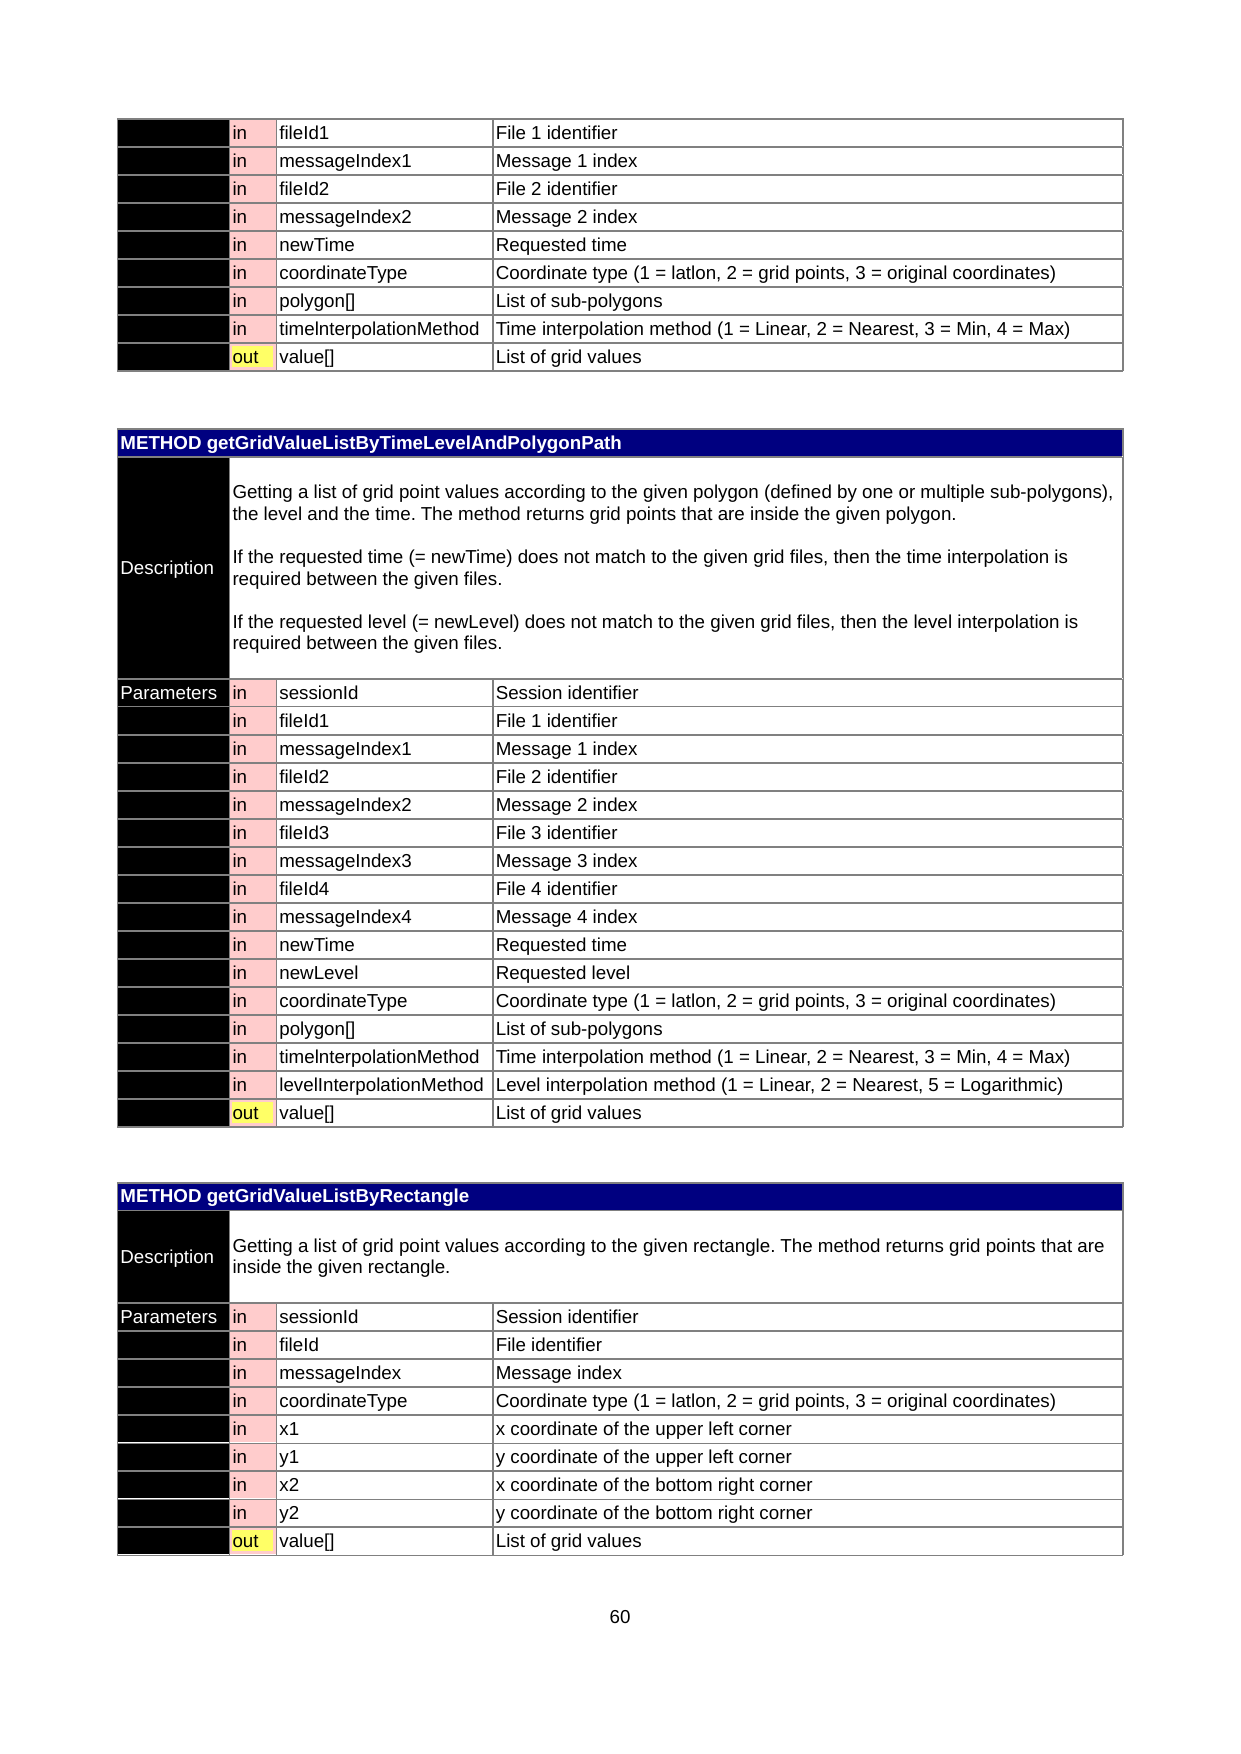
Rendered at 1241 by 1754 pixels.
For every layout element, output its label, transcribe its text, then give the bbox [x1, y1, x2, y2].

table_cell Getting a list of grid point values according to the given polygon (defined by one or multiple sub-polygons), the level and the time. The method returns grid points that are inside the given polygon. If the requested time (= newTime) does not match to the given grid files, then the time interpolation is required between the given files. If the requested level (= newLevel) does not match to the given grid files, then the level interpolation is required between the given files. [230, 458, 1122, 678]
table_cell out [230, 1528, 276, 1554]
table_cell coordinateType [277, 260, 492, 286]
table_cell y1 [277, 1444, 492, 1470]
table_cell in [230, 988, 276, 1014]
table_cell Requested time [494, 932, 1122, 958]
table_cell Requested level [494, 960, 1122, 986]
table_cell in [230, 792, 276, 818]
table_cell [118, 960, 229, 986]
table_cell in [230, 260, 276, 286]
table_cell Message 2 index [494, 204, 1122, 230]
table_cell value[] [277, 344, 492, 370]
table_cell in [230, 764, 276, 790]
table_cell levelInterpolationMethod [277, 1072, 492, 1098]
table_cell in [230, 1332, 276, 1358]
table_cell messageIndex [277, 1360, 492, 1386]
table_cell in [230, 1416, 276, 1442]
table_cell x2 [277, 1472, 492, 1498]
table_cell newTime [277, 932, 492, 958]
table_cell fileId [277, 1332, 492, 1358]
table_header METHOD getGridValueListByRectangle [118, 1184, 1122, 1210]
table_cell [118, 1100, 229, 1126]
table_cell in [230, 1072, 276, 1098]
table_cell Coordinate type (1 = latlon, 2 = grid points, 3 = original coordinates) [494, 260, 1122, 286]
table_cell File 2 identifier [494, 764, 1122, 790]
table_cell Session identifier [494, 1304, 1122, 1330]
table_cell in [230, 1044, 276, 1070]
table_cell Message index [494, 1360, 1122, 1386]
table_cell in [230, 848, 276, 874]
table_cell in [230, 820, 276, 846]
table_cell in [230, 1388, 276, 1414]
table_cell File 1 identifier [494, 120, 1122, 146]
table_cell Message 1 index [494, 736, 1122, 762]
table_cell in [230, 120, 276, 146]
table_cell sessionId [277, 680, 492, 706]
table_cell Message 1 index [494, 148, 1122, 174]
table_cell Parameters [118, 1304, 229, 1330]
table_cell List of grid values [494, 1100, 1122, 1126]
table_cell List of sub-polygons [494, 288, 1122, 314]
table_cell [118, 120, 229, 146]
table_cell in [230, 1444, 276, 1470]
table_cell List of grid values [494, 344, 1122, 370]
table_cell File 1 identifier [494, 707, 1122, 734]
table_cell in [230, 1472, 276, 1498]
table_cell y coordinate of the upper left corner [494, 1444, 1122, 1470]
table_cell List of grid values [494, 1528, 1122, 1554]
table_cell Description [118, 1211, 229, 1302]
table_cell [118, 344, 229, 370]
table_cell out [230, 1100, 276, 1126]
table_cell [118, 1528, 229, 1554]
table_cell File 4 identifier [494, 876, 1122, 902]
table_cell Coordinate type (1 = latlon, 2 = grid points, 3 = original coordinates) [494, 988, 1122, 1014]
table_cell [118, 988, 229, 1014]
table_cell [118, 148, 229, 174]
table_cell Description [118, 458, 229, 678]
table_cell fileId1 [277, 120, 492, 146]
table_cell in [230, 960, 276, 986]
table_cell [118, 1332, 229, 1358]
table_cell in [230, 680, 276, 706]
table_cell [118, 1360, 229, 1386]
table_cell File 2 identifier [494, 176, 1122, 202]
table_cell [118, 820, 229, 846]
table_cell fileId4 [277, 876, 492, 902]
table_cell [118, 792, 229, 818]
table_cell x1 [277, 1416, 492, 1442]
table_cell messageIndex3 [277, 848, 492, 874]
table_cell [118, 1500, 229, 1526]
table_cell y coordinate of the bottom right corner [494, 1500, 1122, 1526]
table_cell value[] [277, 1100, 492, 1126]
table_cell Level interpolation method (1 = Linear, 2 = Nearest, 5 = Logarithmic) [494, 1072, 1122, 1098]
table_cell Time interpolation method (1 = Linear, 2 = Nearest, 3 = Min, 4 = Max) [494, 316, 1122, 342]
table_cell [118, 932, 229, 958]
table_cell coordinateType [277, 1388, 492, 1414]
table_cell in [230, 204, 276, 230]
table_cell Time interpolation method (1 = Linear, 2 = Nearest, 3 = Min, 4 = Max) [494, 1044, 1122, 1070]
table_cell File 3 identifier [494, 820, 1122, 846]
table_cell Parameters [118, 680, 229, 706]
table_cell in [230, 707, 276, 734]
table_cell messageIndex2 [277, 792, 492, 818]
table_cell in [230, 176, 276, 202]
table_cell File identifier [494, 1332, 1122, 1358]
table_cell messageIndex4 [277, 904, 492, 930]
table_cell [118, 904, 229, 930]
table_cell in [230, 1500, 276, 1526]
table_cell in [230, 316, 276, 342]
table_cell out [230, 344, 276, 370]
table_cell Requested time [494, 232, 1122, 258]
table_cell messageIndex1 [277, 148, 492, 174]
table_cell y2 [277, 1500, 492, 1526]
table_cell timelnterpolationMethod [277, 316, 492, 342]
table_cell [118, 1388, 229, 1414]
table_cell [118, 1472, 229, 1498]
table_cell Getting a list of grid point values according to the given rectangle. The method returns grid points that are inside the given rectangle. [230, 1211, 1122, 1302]
table_cell x coordinate of the upper left corner [494, 1416, 1122, 1442]
table_cell Session identifier [494, 680, 1122, 706]
table_cell newTime [277, 232, 492, 258]
table_cell [118, 232, 229, 258]
table_cell [118, 176, 229, 202]
table_cell [118, 764, 229, 790]
table_cell value[] [277, 1528, 492, 1554]
table_cell Message 3 index [494, 848, 1122, 874]
table_cell [118, 288, 229, 314]
table_cell Message 2 index [494, 792, 1122, 818]
table_cell fileId2 [277, 764, 492, 790]
table_cell x coordinate of the bottom right corner [494, 1472, 1122, 1498]
table_cell in [230, 932, 276, 958]
table_cell [118, 260, 229, 286]
table_cell messageIndex2 [277, 204, 492, 230]
table_cell fileId3 [277, 820, 492, 846]
table_cell [118, 876, 229, 902]
table_cell Message 4 index [494, 904, 1122, 930]
table_header METHOD getGridValueListByTimeLevelAndPolygonPath [118, 430, 1122, 456]
table_cell polygon[] [277, 288, 492, 314]
table_cell in [230, 1360, 276, 1386]
table_cell newLevel [277, 960, 492, 986]
table_cell in [230, 1304, 276, 1330]
table_cell in [230, 904, 276, 930]
table_cell polygon[] [277, 1016, 492, 1042]
table_cell fileId2 [277, 176, 492, 202]
table_cell [118, 1416, 229, 1442]
table_cell in [230, 736, 276, 762]
table_cell [118, 1072, 229, 1098]
table_cell [118, 736, 229, 762]
table_cell sessionId [277, 1304, 492, 1330]
table_cell List of sub-polygons [494, 1016, 1122, 1042]
table_cell Coordinate type (1 = latlon, 2 = grid points, 3 = original coordinates) [494, 1388, 1122, 1414]
table_cell messageIndex1 [277, 736, 492, 762]
table_cell [118, 316, 229, 342]
table_cell [118, 1044, 229, 1070]
table_cell in [230, 232, 276, 258]
table_cell [118, 1016, 229, 1042]
table_cell fileId1 [277, 707, 492, 734]
table_cell coordinateType [277, 988, 492, 1014]
table_cell in [230, 288, 276, 314]
table_cell [118, 707, 229, 734]
table_cell [118, 1444, 229, 1470]
table_cell in [230, 876, 276, 902]
table_cell in [230, 148, 276, 174]
table_cell timelnterpolationMethod [277, 1044, 492, 1070]
table_cell in [230, 1016, 276, 1042]
table_cell [118, 848, 229, 874]
table_cell [118, 204, 229, 230]
